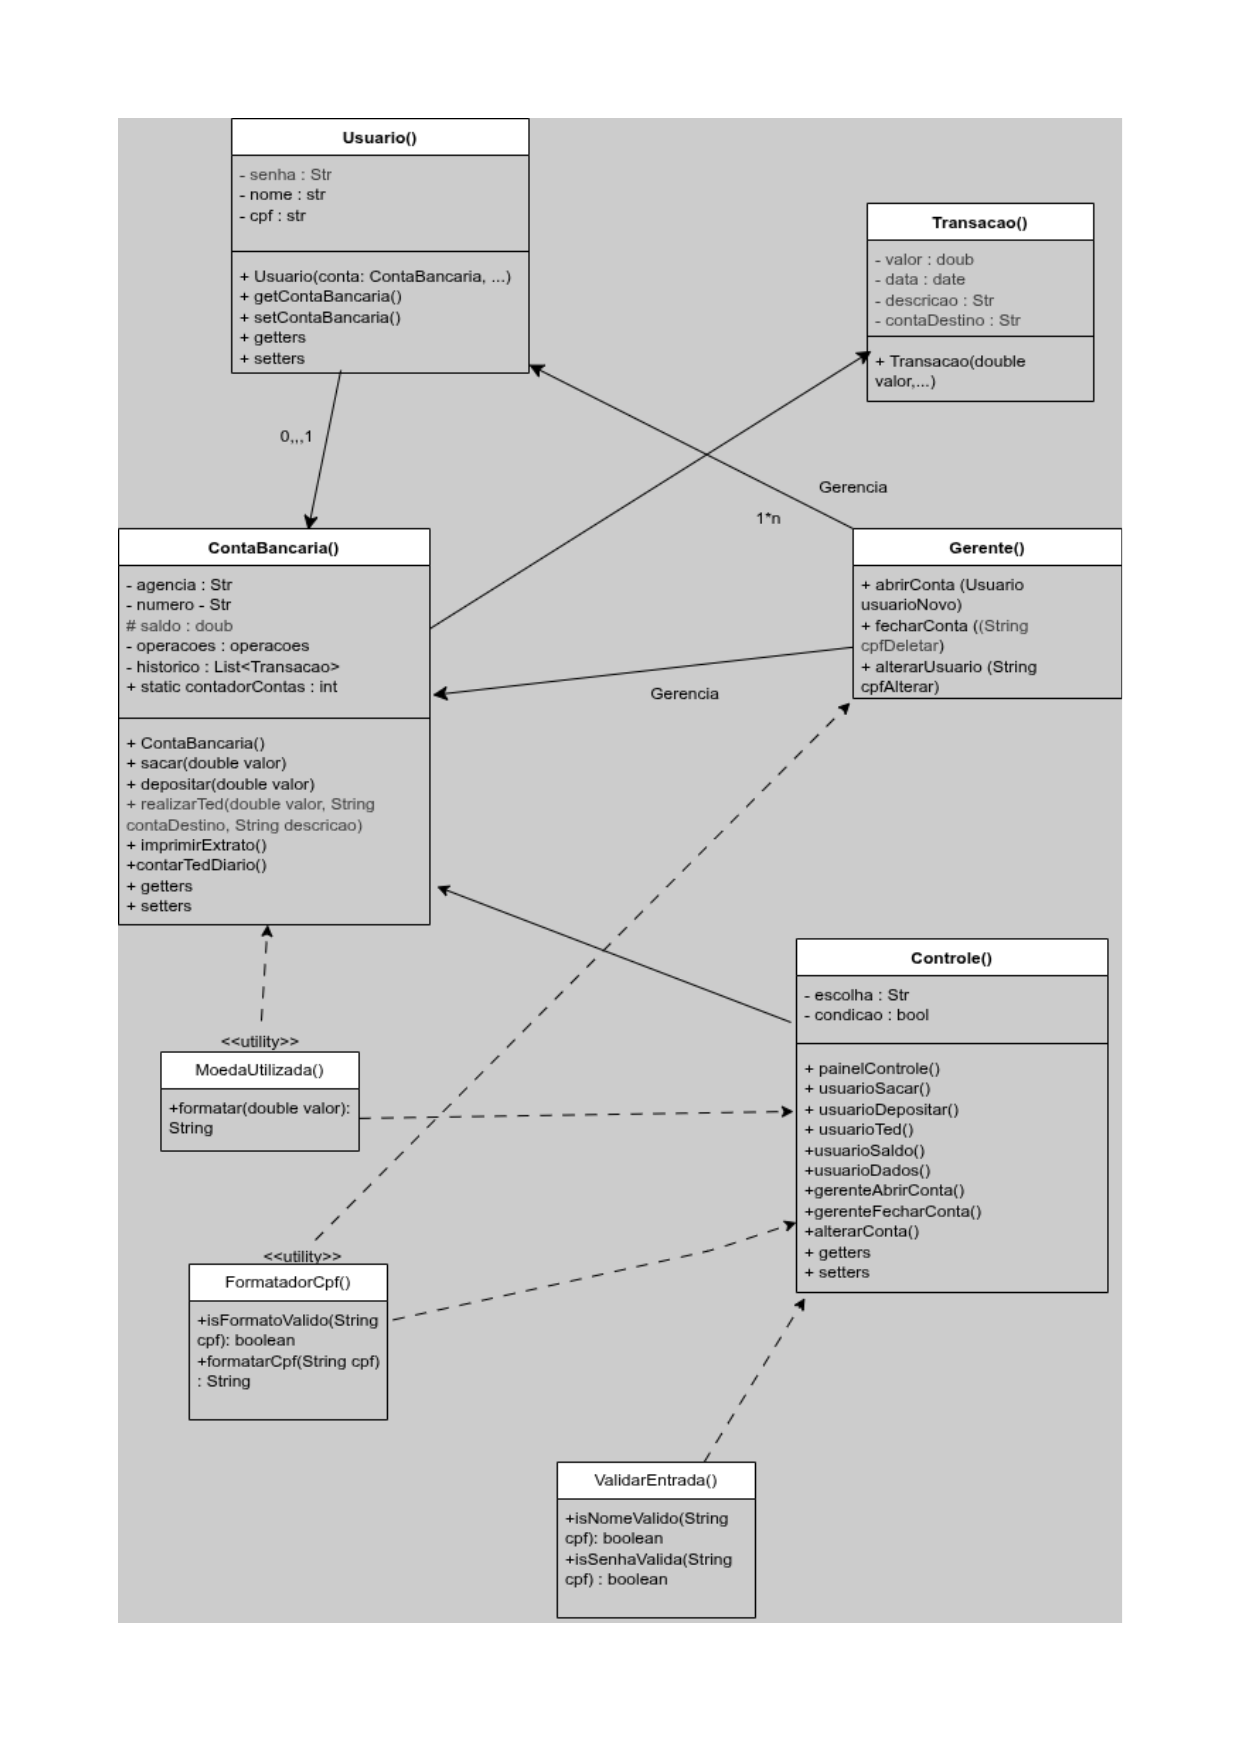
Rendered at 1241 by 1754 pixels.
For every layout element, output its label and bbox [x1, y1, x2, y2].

picture [118, 118, 1123, 1623]
